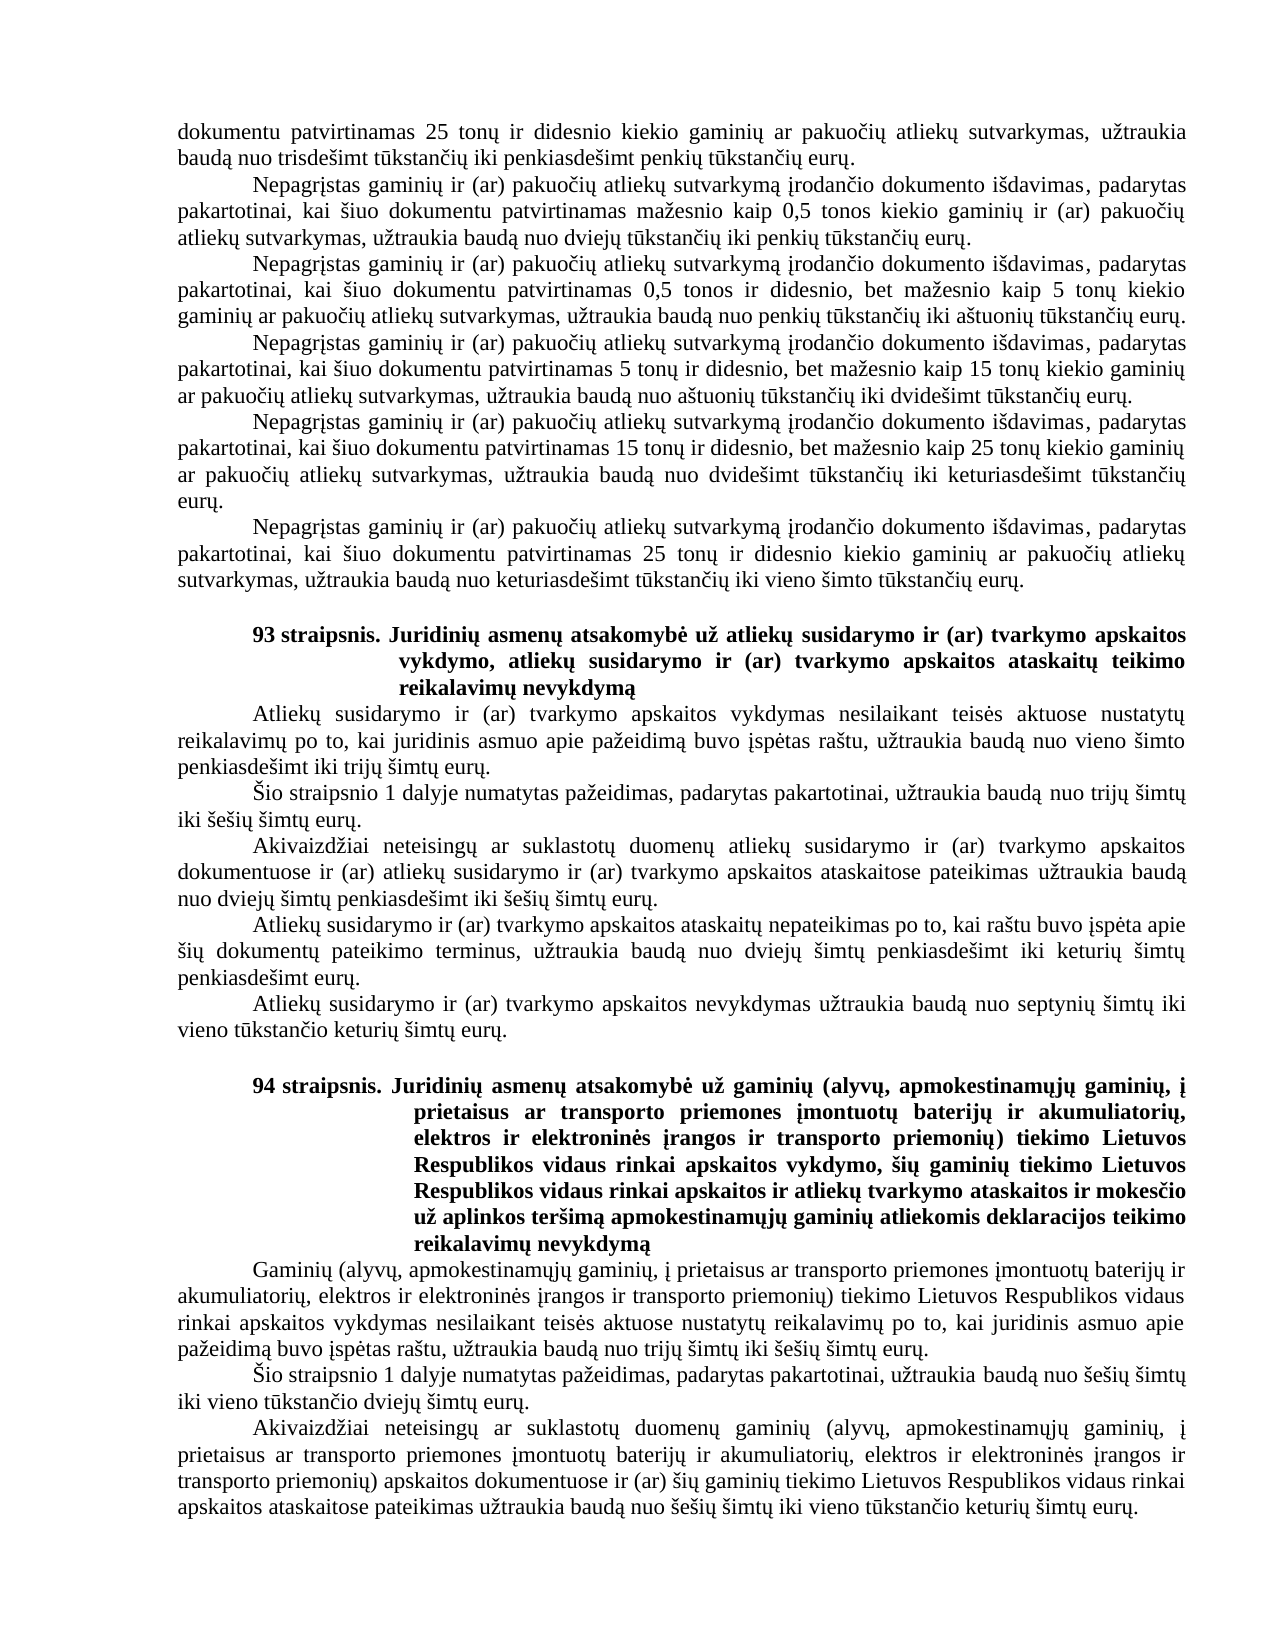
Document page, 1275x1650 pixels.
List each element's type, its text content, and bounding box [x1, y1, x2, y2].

text Gaminių (alyvų, apmokestinamųjų gaminių, į prietaisus ar transporto priemones įmontuotų baterijų ir akumuliatorių, elektros ir elektroninės įrangos ir transporto priemonių) tiekimo Lietuvos Respublikos vidaus rinkai apskaitos vykdymas nesilaikant teisės aktuose nustatytų reikalavimų po to, kai juridinis asmuo apie pažeidimą buvo įspėtas raštu, užtraukia baudą nuo trijų šimtų iki šešių šimtų eurų. [177, 1256, 1186, 1362]
text Akivaizdžiai neteisingų ar suklastotų duomenų atliekų susidarymo ir (ar) tvarkymo apskaitos dokumentuose ir (ar) atliekų susidarymo ir (ar) tvarkymo apskaitos ataskaitose pateikimas užtraukia baudą nuo dviejų šimtų penkiasdešimt iki šešių šimtų eurų. [177, 832, 1186, 911]
text Nepagrįstas gaminių ir (ar) pakuočių atliekų sutvarkymą įrodančio dokumento išdavimas, padarytas pakartotinai, kai šiuo dokumentu patvirtinamas 25 tonų ir didesnio kiekio gaminių ar pakuočių atliekų sutvarkymas, užtraukia baudą nuo keturiasdešimt tūkstančių iki vieno šimto tūkstančių eurų. [177, 513, 1186, 592]
text Šio straipsnio 1 dalyje numatytas pažeidimas, padarytas pakartotinai, užtraukia baudą nuo šešių šimtų iki vieno tūkstančio dviejų šimtų eurų. [177, 1362, 1186, 1414]
text Atliekų susidarymo ir (ar) tvarkymo apskaitos ataskaitų nepateikimas po to, kai raštu buvo įspėta apie šių dokumentų pateikimo terminus, užtraukia baudą nuo dviejų šimtų penkiasdešimt iki keturių šimtų penkiasdešimt eurų. [177, 911, 1186, 990]
text Atliekų susidarymo ir (ar) tvarkymo apskaitos nevykdymas užtraukia baudą nuo septynių šimtų iki vieno tūkstančio keturių šimtų eurų. [177, 990, 1186, 1043]
text Atliekų susidarymo ir (ar) tvarkymo apskaitos vykdymas nesilaikant teisės aktuose nustatytų reikalavimų po to, kai juridinis asmuo apie pažeidimą buvo įspėtas raštu, užtraukia baudą nuo vieno šimto penkiasdešimt iki trijų šimtų eurų. [177, 700, 1186, 779]
text dokumentu patvirtinamas 25 tonų ir didesnio kiekio gaminių ar pakuočių atliekų sutvarkymas, užtraukia baudą nuo trisdešimt tūkstančių iki penkiasdešimt penkių tūkstančių eurų. [177, 118, 1186, 171]
text Šio straipsnio 1 dalyje numatytas pažeidimas, padarytas pakartotinai, užtraukia baudą nuo trijų šimtų iki šešių šimtų eurų. [177, 779, 1186, 832]
text Nepagrįstas gaminių ir (ar) pakuočių atliekų sutvarkymą įrodančio dokumento išdavimas, padarytas pakartotinai, kai šiuo dokumentu patvirtinamas 15 tonų ir didesnio, bet mažesnio kaip 25 tonų kiekio gaminių ar pakuočių atliekų sutvarkymas, užtraukia baudą nuo dvidešimt tūkstančių iki keturiasdešimt tūkstančių eurų. [177, 408, 1186, 513]
text Nepagrįstas gaminių ir (ar) pakuočių atliekų sutvarkymą įrodančio dokumento išdavimas, padarytas pakartotinai, kai šiuo dokumentu patvirtinamas 0,5 tonos ir didesnio, bet mažesnio kaip 5 tonų kiekio gaminių ar pakuočių atliekų sutvarkymas, užtraukia baudą nuo penkių tūkstančių iki aštuonių tūkstančių eurų. [177, 250, 1186, 329]
text Akivaizdžiai neteisingų ar suklastotų duomenų gaminių (alyvų, apmokestinamųjų gaminių, į prietaisus ar transporto priemones įmontuotų baterijų ir akumuliatorių, elektros ir elektroninės įrangos ir transporto priemonių) apskaitos dokumentuose ir (ar) šių gaminių tiekimo Lietuvos Respublikos vidaus rinkai apskaitos ataskaitose pateikimas užtraukia baudą nuo šešių šimtų iki vieno tūkstančio keturių šimtų eurų. [177, 1414, 1186, 1520]
text 94 straipsnis. Juridinių asmenų atsakomybė už gaminių (alyvų, apmokestinamųjų gaminių, į prietaisus ar transporto priemones įmontuotų baterijų ir akumuliatorių, elektros ir elektroninės įrangos ir transporto priemonių) tiekimo Lietuvos Respublikos vidaus rinkai apskaitos vykdymo, šių gaminių tiekimo Lietuvos Respublikos vidaus rinkai apskaitos ir atliekų tvarkymo ataskaitos ir mokesčio už aplinkos teršimą apmokestinamųjų gaminių atliekomis deklaracijos teikimo reikalavimų nevykdymą [252, 1072, 1186, 1256]
text Nepagrįstas gaminių ir (ar) pakuočių atliekų sutvarkymą įrodančio dokumento išdavimas, padarytas pakartotinai, kai šiuo dokumentu patvirtinamas mažesnio kaip 0,5 tonos kiekio gaminių ir (ar) pakuočių atliekų sutvarkymas, užtraukia baudą nuo dviejų tūkstančių iki penkių tūkstančių eurų. [177, 171, 1186, 250]
text 93 straipsnis. Juridinių asmenų atsakomybė už atliekų susidarymo ir (ar) tvarkymo apskaitos vykdymo, atliekų susidarymo ir (ar) tvarkymo apskaitos ataskaitų teikimo reikalavimų nevykdymą [252, 621, 1186, 700]
text Nepagrįstas gaminių ir (ar) pakuočių atliekų sutvarkymą įrodančio dokumento išdavimas, padarytas pakartotinai, kai šiuo dokumentu patvirtinamas 5 tonų ir didesnio, bet mažesnio kaip 15 tonų kiekio gaminių ar pakuočių atliekų sutvarkymas, užtraukia baudą nuo aštuonių tūkstančių iki dvidešimt tūkstančių eurų. [177, 329, 1186, 408]
